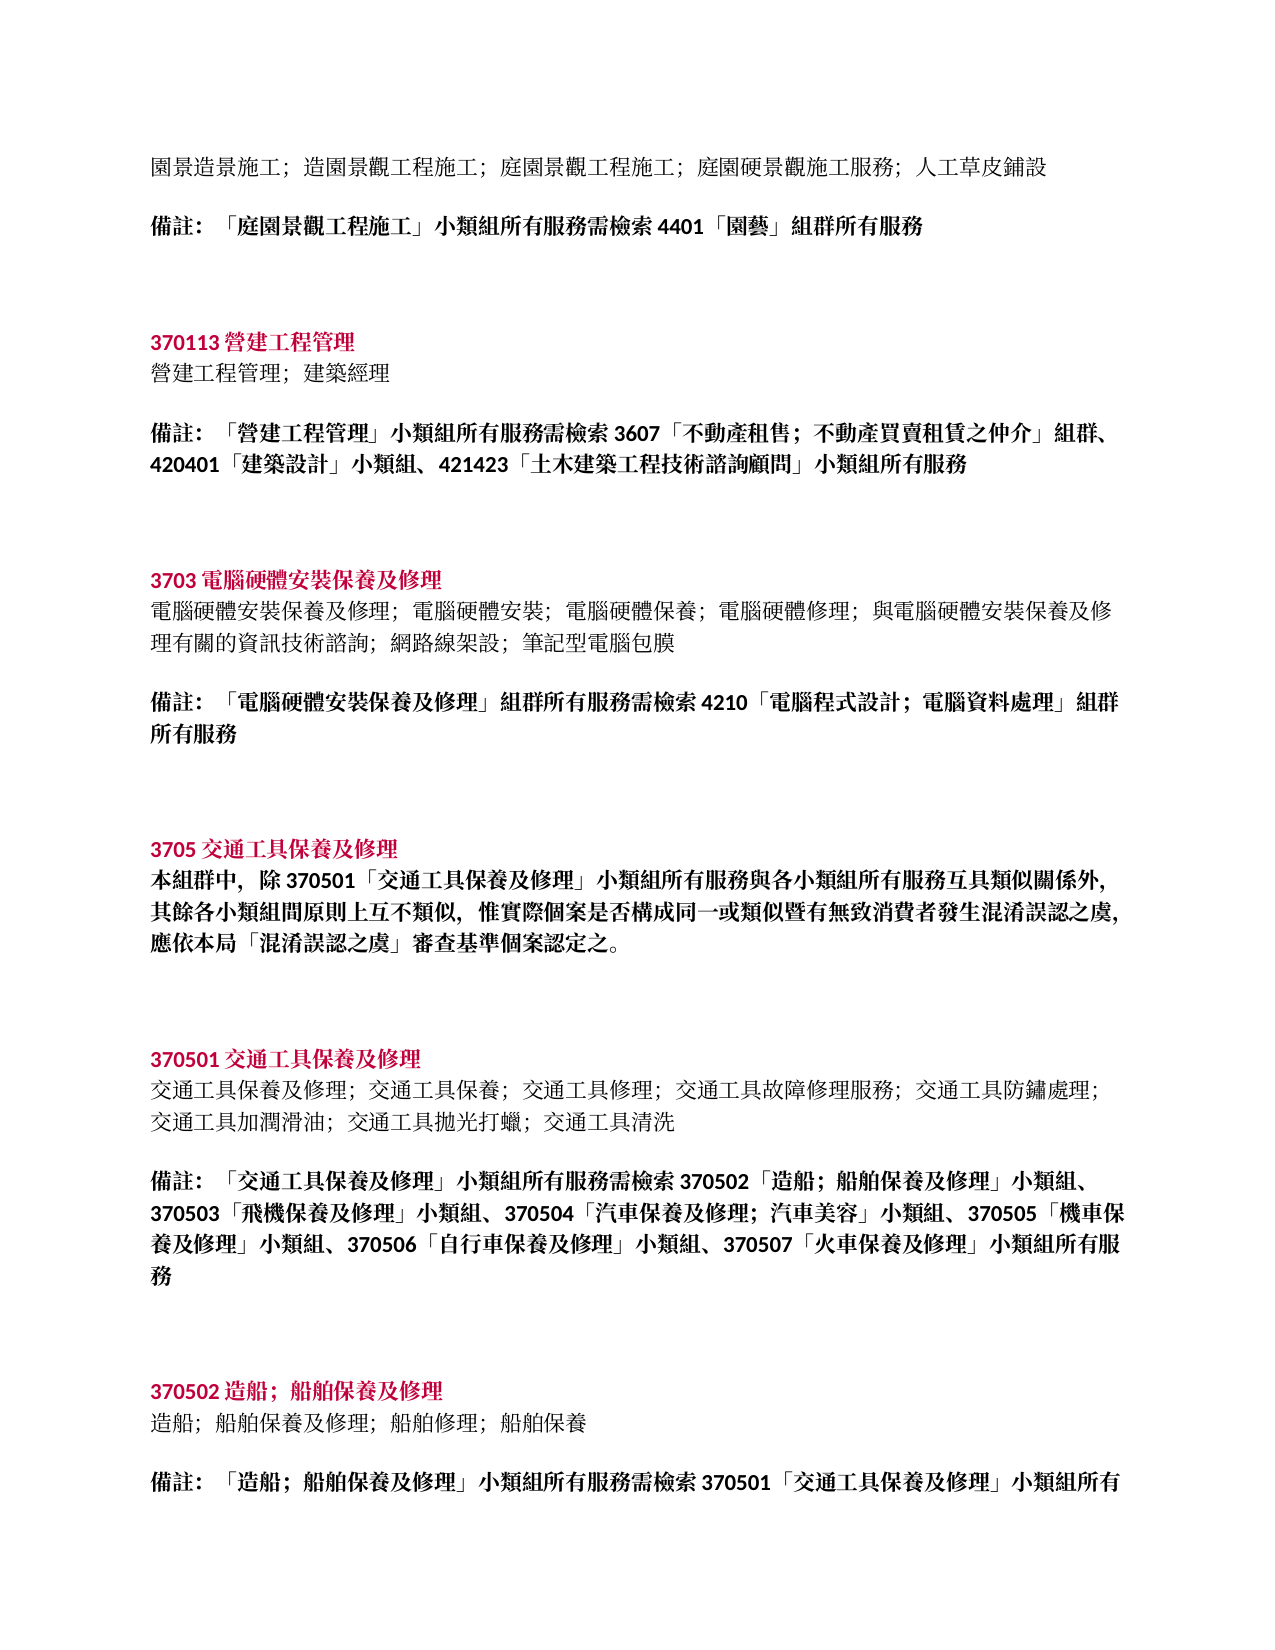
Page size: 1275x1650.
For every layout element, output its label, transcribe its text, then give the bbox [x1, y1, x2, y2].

text 園景造景施工；造園景觀工程施工；庭園景觀工程施工；庭園硬景觀施工服務；人工草皮鋪設 [150, 150, 1125, 181]
text 備註：「庭園景觀工程施工」小類組所有服務需檢索4401「園藝」組群所有服務 [150, 181, 1125, 297]
text 交通工具保養及修理；交通工具保養；交通工具修理；交通工具故障修理服務；交通工具防鏽處理；交通工具加潤滑油；交通工具拋光打蠟；交通工具清洗 [150, 1074, 1125, 1137]
text 370502造船；船舶保養及修理 [150, 1346, 1125, 1406]
text 本組群中，除370501「交通工具保養及修理」小類組所有服務與各小類組所有服務互具類似關係外，其餘各小類組間原則上互不類似，惟實際個案是否構成同一或類似暨有無致消費者發生混淆誤認之虞，應依本局「混淆誤認之虞」審查基準個案認定之。 [150, 864, 1125, 1014]
text 營建工程管理；建築經理 [150, 356, 1125, 388]
text 備註：「營建工程管理」小類組所有服務需檢索3607「不動產租售；不動產買賣租賃之仲介」組群、420401「建築設計」小類組、421423「土木建築工程技術諮詢顧問」小類組所有服務 [150, 388, 1125, 535]
text 備註：「電腦硬體安裝保養及修理」組群所有服務需檢索4210「電腦程式設計；電腦資料處理」組群所有服務 [150, 657, 1125, 804]
text 370113營建工程管理 [150, 297, 1125, 356]
text 3705交通工具保養及修理 [150, 804, 1125, 864]
text 電腦硬體安裝保養及修理；電腦硬體安裝；電腦硬體保養；電腦硬體修理；與電腦硬體安裝保養及修理有關的資訊技術諮詢；網路線架設；筆記型電腦包膜 [150, 594, 1125, 657]
text 造船；船舶保養及修理；船舶修理；船舶保養 [150, 1406, 1125, 1437]
text 備註：「造船；船舶保養及修理」小類組所有服務需檢索370501「交通工具保養及修理」小類組所有 [150, 1437, 1125, 1497]
text 370501交通工具保養及修理 [150, 1014, 1125, 1074]
text 備註：「交通工具保養及修理」小類組所有服務需檢索370502「造船；船舶保養及修理」小類組、370503「飛機保養及修理」小類組、370504「汽車保養及修理；汽車美容」小類組、370505「機車保養及修理」小類組、370506「自行車保養及修理」小類組、370507「火車保養及修理」小類組所有服務 [150, 1137, 1125, 1346]
text 3703電腦硬體安裝保養及修理 [150, 535, 1125, 594]
